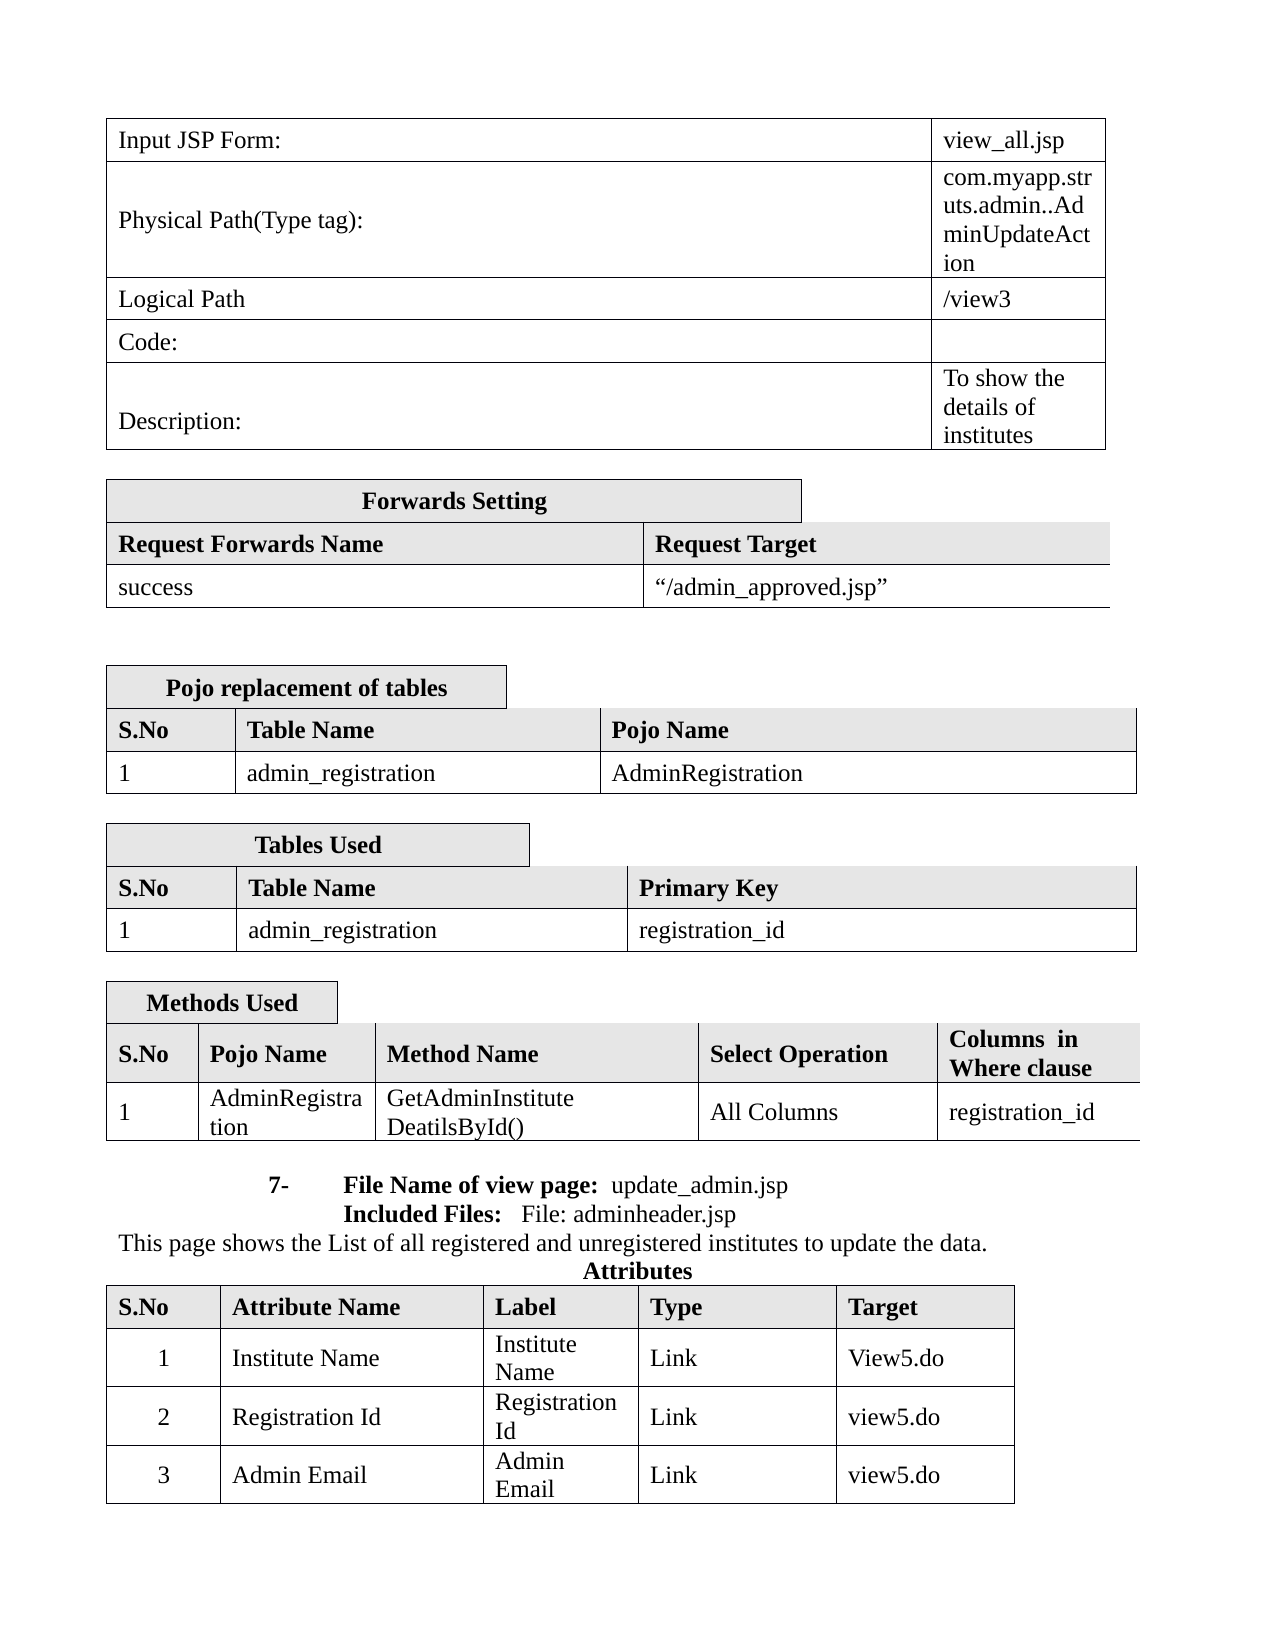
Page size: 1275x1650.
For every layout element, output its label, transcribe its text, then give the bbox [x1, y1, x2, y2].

table_cell 1 [107, 1083, 198, 1140]
table_cell registration_id [938, 1083, 1140, 1140]
table_header Methods Used [107, 982, 337, 1023]
table_cell 1 [107, 909, 236, 951]
table_cell admin_registration [237, 909, 627, 951]
table_header Label [484, 1286, 638, 1328]
table_cell success [107, 565, 643, 607]
table_cell Admin Email [484, 1446, 638, 1503]
table_cell Request Forwards Name [107, 523, 643, 564]
table_cell Admin Email [221, 1446, 483, 1503]
table_cell Institute Name [221, 1329, 483, 1386]
table_cell 1 [107, 1329, 220, 1386]
table_cell com.myapp.struts.admin..AdminUpdateAction [932, 162, 1105, 277]
table_cell “/admin_approved.jsp” [644, 565, 1110, 607]
table_cell 3 [107, 1446, 220, 1503]
table_header Forwards Setting [107, 480, 801, 522]
table_cell S.No [107, 1024, 198, 1082]
table_cell Request Target [644, 522, 1110, 564]
text Included Files: File: adminheader.jsp [295, 1199, 1157, 1228]
table_cell Link [639, 1387, 836, 1445]
table_cell view5.do [837, 1446, 1014, 1503]
table_cell Description: [107, 363, 931, 449]
table_cell Pojo Name [199, 1023, 375, 1082]
text This page shows the List of all registered and unregistered institutes to update the data. [118, 1228, 1157, 1256]
table_header Attribute Name [221, 1286, 483, 1328]
text 7- File Name of view page: update_admin.jsp [118, 1170, 1157, 1199]
table_cell GetAdminInstitute DeatilsById() [376, 1083, 698, 1140]
table_cell Registration Id [221, 1387, 483, 1445]
table_header Type [639, 1286, 836, 1328]
table_header S.No [107, 1286, 220, 1328]
table_cell AdminRegistration [199, 1083, 375, 1140]
table_header Tables Used [107, 824, 529, 866]
table_cell Pojo Name [601, 708, 1136, 751]
table_cell Columns in Where clause [938, 1023, 1140, 1082]
table_cell view_all.jsp [932, 119, 1105, 161]
table_cell Table Name [237, 866, 627, 908]
table_cell AdminRegistration [601, 752, 1136, 793]
table_cell Link [639, 1446, 836, 1503]
table_header Target [837, 1286, 1014, 1328]
table_cell Select Operation [699, 1023, 937, 1082]
table_header Pojo replacement of tables [107, 666, 506, 708]
table_cell Method Name [376, 1023, 698, 1082]
table_cell Institute Name [484, 1329, 638, 1386]
table_cell Input JSP Form: [107, 119, 931, 161]
table_cell Link [639, 1329, 836, 1386]
table_cell 1 [107, 752, 235, 793]
table_cell Physical Path(Type tag): [107, 162, 931, 277]
text Attributes [118, 1256, 1157, 1285]
table_cell To show the details of institutes [932, 363, 1105, 449]
table_cell View5.do [837, 1329, 1014, 1386]
table_cell Registration Id [484, 1387, 638, 1445]
table_cell All Columns [699, 1083, 937, 1140]
table_cell Table Name [236, 708, 600, 751]
table_cell S.No [107, 867, 236, 908]
table_cell /view3 [932, 278, 1105, 319]
table_cell registration_id [628, 909, 1136, 951]
table_cell S.No [107, 709, 235, 751]
table_cell [932, 320, 1105, 362]
table_cell Primary Key [628, 866, 1136, 908]
table_cell view5.do [837, 1387, 1014, 1445]
table_cell 2 [107, 1387, 220, 1445]
table_cell Code: [107, 320, 931, 362]
table_cell Logical Path [107, 278, 931, 319]
table_cell admin_registration [236, 752, 600, 793]
